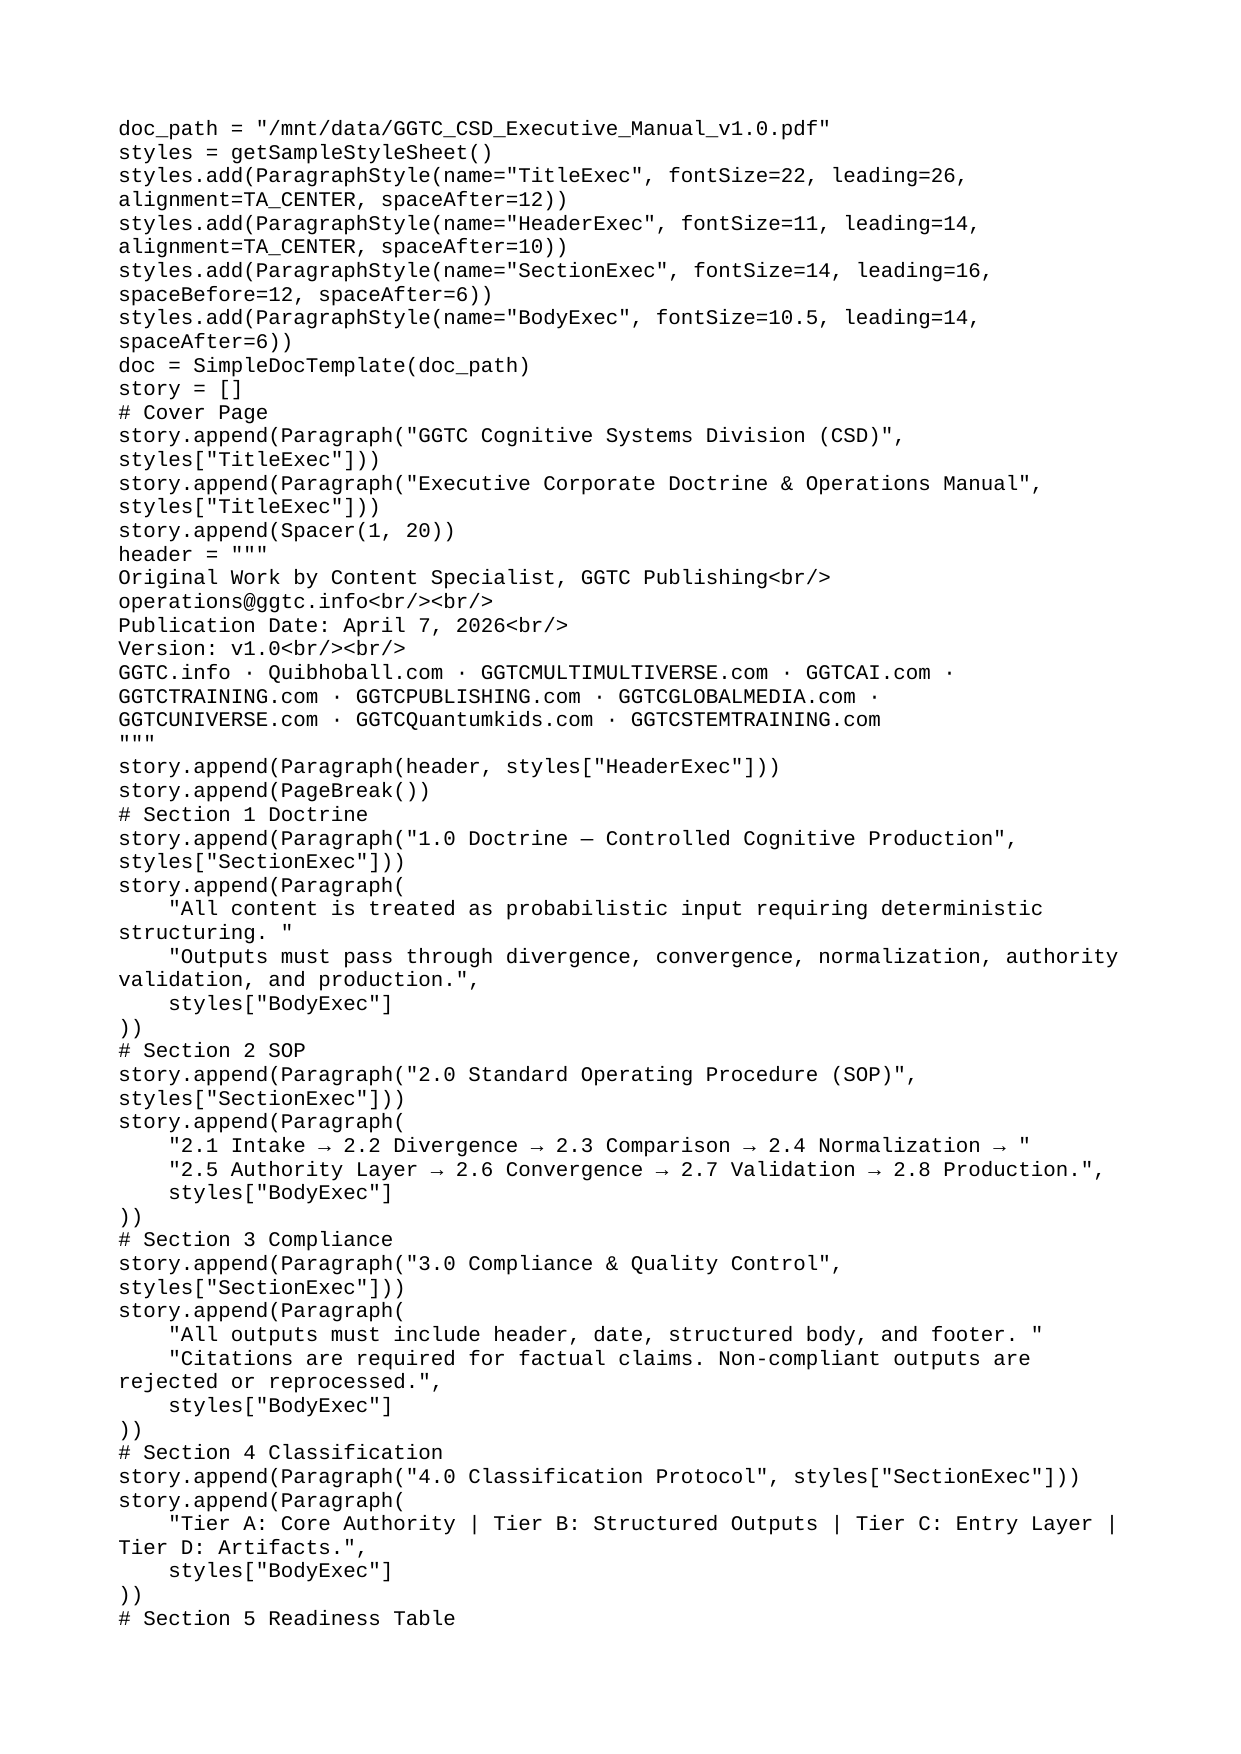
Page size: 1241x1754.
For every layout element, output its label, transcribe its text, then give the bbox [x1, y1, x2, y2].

text styles.add(ParagraphStyle(name="HeaderExec", fontSize=11, leading=14, alignment=TA_CENTER, spaceAfter=10)) [118, 213, 1122, 260]
text operations@ggtc.info<br/><br/> [118, 591, 1122, 615]
text Publication Date: April 7, 2026<br/> [118, 615, 1122, 638]
text story.append(Paragraph("GGTC Cognitive Systems Division (CSD)", styles["TitleExec"])) [118, 426, 1122, 473]
text "Citations are required for factual claims. Non-compliant outputs are rejected or reprocessed.", [118, 1348, 1122, 1395]
text styles["BodyExec"] [118, 1395, 1122, 1419]
text story.append(Paragraph("2.0 Standard Operating Procedure (SOP)", styles["SectionExec"])) [118, 1064, 1122, 1111]
text story.append(Paragraph("1.0 Doctrine — Controlled Cognitive Production", styles["SectionExec"])) [118, 827, 1122, 875]
text "Tier A: Core Authority | Tier B: Structured Outputs | Tier C: Entry Layer | Tier D: Artifacts.", [118, 1513, 1122, 1561]
text story.append(Paragraph(header, styles["HeaderExec"])) [118, 757, 1122, 780]
text story.append(Paragraph("Executive Corporate Doctrine & Operations Manual", styles["TitleExec"])) [118, 473, 1122, 520]
text story.append(Paragraph( [118, 875, 1122, 898]
text # Section 2 SOP [118, 1040, 1122, 1064]
text # Cover Page [118, 402, 1122, 426]
text story.append(Paragraph("3.0 Compliance & Quality Control", styles["SectionExec"])) [118, 1253, 1122, 1300]
text """ [118, 733, 1122, 757]
text "All content is treated as probabilistic input requiring deterministic structuring. " [118, 898, 1122, 946]
text "2.1 Intake → 2.2 Divergence → 2.3 Comparison → 2.4 Normalization → " [118, 1135, 1122, 1158]
text GGTCUNIVERSE.com · GGTCQuantumkids.com · GGTCSTEMTRAINING.com [118, 709, 1122, 733]
text styles.add(ParagraphStyle(name="TitleExec", fontSize=22, leading=26, alignment=TA_CENTER, spaceAfter=12)) [118, 165, 1122, 213]
text story.append(Spacer(1, 20)) [118, 520, 1122, 544]
text story.append(Paragraph( [118, 1489, 1122, 1513]
text Version: v1.0<br/><br/> [118, 638, 1122, 662]
text story.append(PageBreak()) [118, 780, 1122, 804]
text story.append(Paragraph( [118, 1111, 1122, 1135]
text header = """ [118, 544, 1122, 567]
text # Section 1 Doctrine [118, 804, 1122, 827]
text styles.add(ParagraphStyle(name="BodyExec", fontSize=10.5, leading=14, spaceAfter=6)) [118, 307, 1122, 354]
text styles["BodyExec"] [118, 1561, 1122, 1584]
text styles["BodyExec"] [118, 993, 1122, 1017]
text story.append(Paragraph("4.0 Classification Protocol", styles["SectionExec"])) [118, 1466, 1122, 1489]
text )) [118, 1017, 1122, 1040]
text styles["BodyExec"] [118, 1182, 1122, 1206]
text )) [118, 1584, 1122, 1608]
text doc = SimpleDocTemplate(doc_path) [118, 354, 1122, 378]
text "All outputs must include header, date, structured body, and footer. " [118, 1324, 1122, 1348]
text # Section 5 Readiness Table [118, 1608, 1122, 1631]
text "2.5 Authority Layer → 2.6 Convergence → 2.7 Validation → 2.8 Production.", [118, 1158, 1122, 1182]
text story = [] [118, 378, 1122, 402]
text styles.add(ParagraphStyle(name="SectionExec", fontSize=14, leading=16, spaceBefore=12, spaceAfter=6)) [118, 260, 1122, 307]
text "Outputs must pass through divergence, convergence, normalization, authority validation, and production.", [118, 946, 1122, 993]
text )) [118, 1419, 1122, 1442]
text GGTCTRAINING.com · GGTCPUBLISHING.com · GGTCGLOBALMEDIA.com · [118, 686, 1122, 709]
text styles = getSampleStyleSheet() [118, 142, 1122, 165]
text GGTC.info · Quibhoball.com · GGTCMULTIMULTIVERSE.com · GGTCAI.com · [118, 662, 1122, 686]
text doc_path = "/mnt/data/GGTC_CSD_Executive_Manual_v1.0.pdf" [118, 118, 1122, 142]
text story.append(Paragraph( [118, 1300, 1122, 1324]
text Original Work by Content Specialist, GGTC Publishing<br/> [118, 567, 1122, 591]
text # Section 3 Compliance [118, 1229, 1122, 1253]
text )) [118, 1206, 1122, 1229]
text # Section 4 Classification [118, 1442, 1122, 1466]
